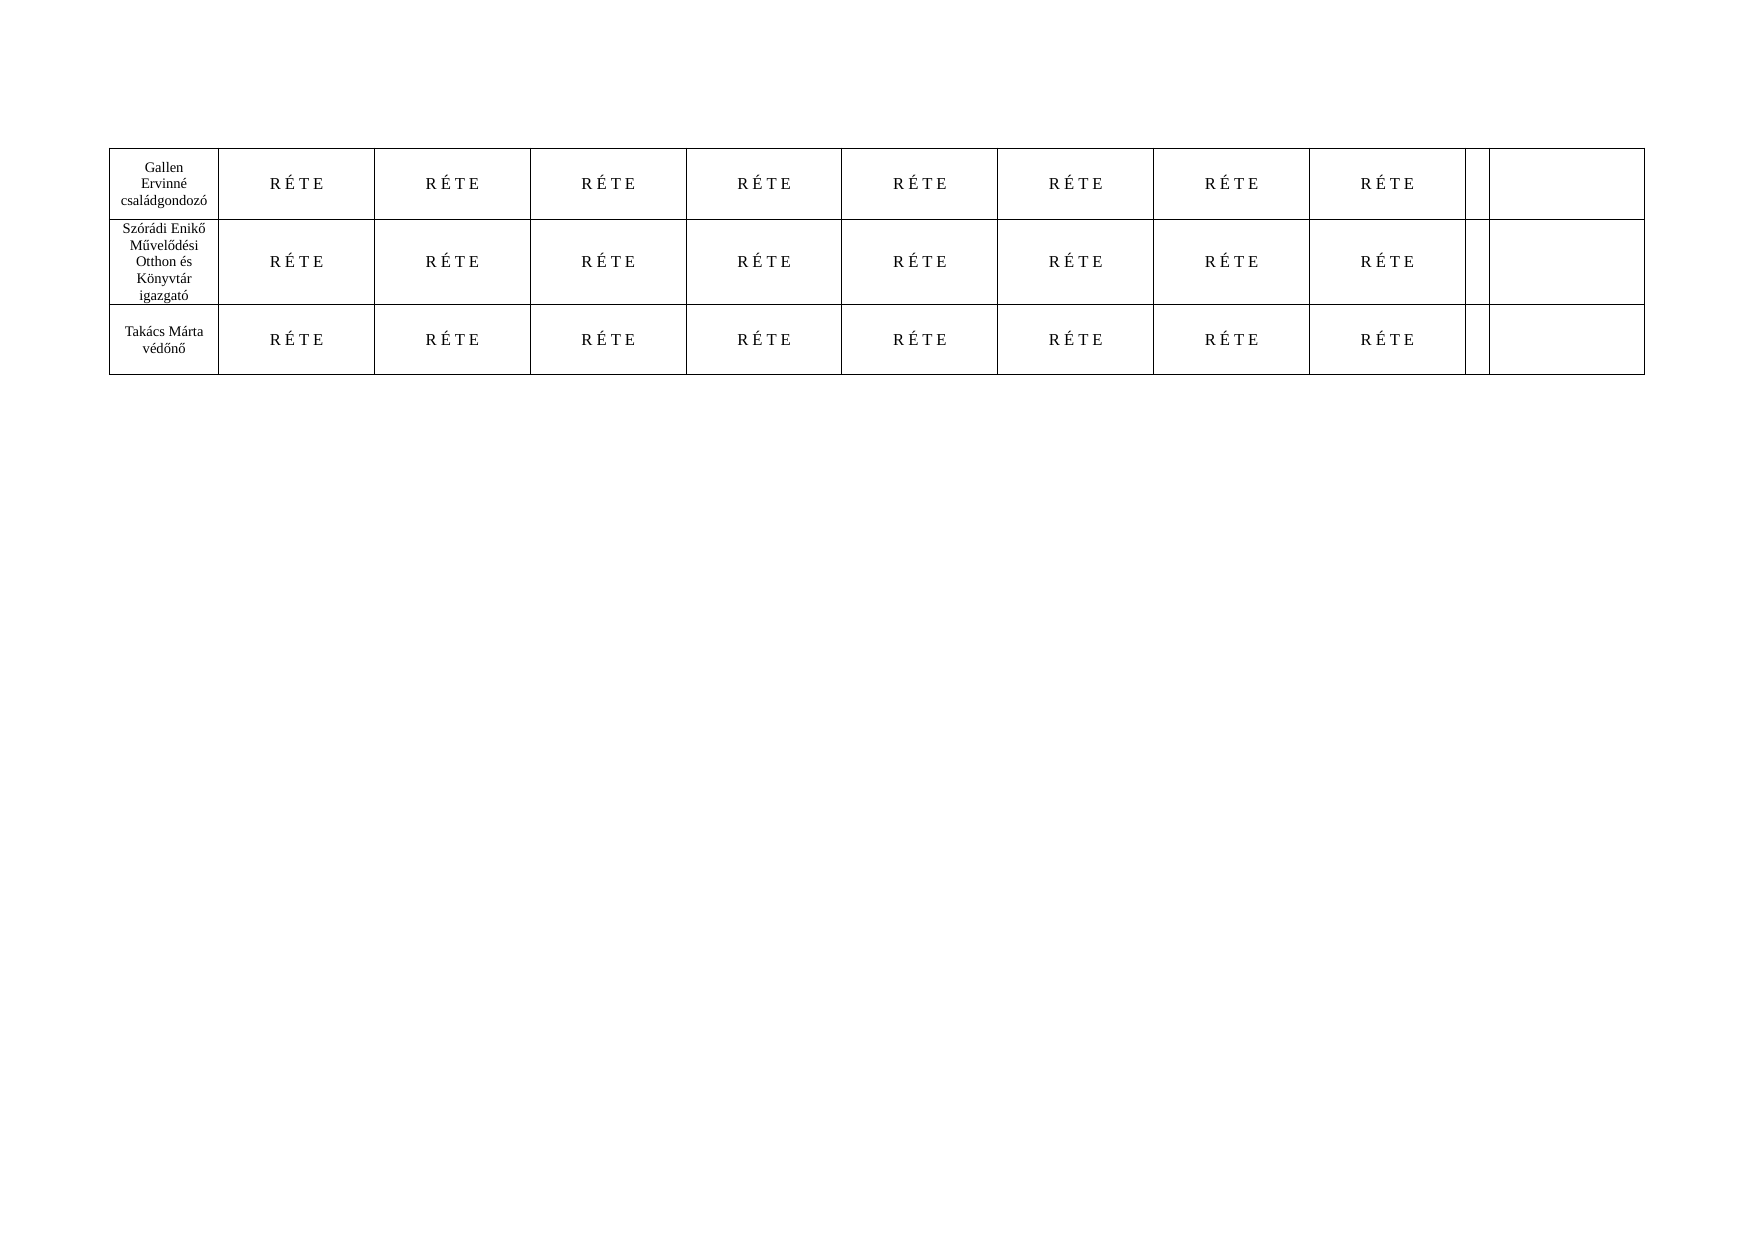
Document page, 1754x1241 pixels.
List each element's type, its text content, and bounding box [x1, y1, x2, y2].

table_cell R É T E [1154, 220, 1309, 303]
table_cell R É T E [687, 305, 841, 374]
table_cell R É T E [219, 149, 374, 218]
table_cell R É T E [687, 220, 841, 303]
table_cell [1466, 305, 1489, 374]
table_cell R É T E [842, 305, 997, 374]
table_cell R É T E [531, 149, 686, 218]
table_cell R É T E [375, 220, 530, 303]
table_cell R É T E [531, 305, 686, 374]
table_cell [1466, 220, 1489, 303]
table_cell R É T E [219, 220, 374, 303]
table_cell Szórádi Enikő Művelődési Otthon és Könyvtár igazgató [110, 220, 218, 303]
table_cell Takács Márta védőnő [110, 305, 218, 374]
table_cell R É T E [998, 305, 1153, 374]
table_cell [1490, 220, 1644, 303]
table_cell R É T E [998, 149, 1153, 218]
table_cell R É T E [1154, 305, 1309, 374]
table_cell R É T E [219, 305, 374, 374]
table_cell R É T E [375, 305, 530, 374]
table_cell Gallen Ervinné családgondozó [110, 149, 218, 218]
table_cell R É T E [842, 220, 997, 303]
table_cell R É T E [1310, 220, 1465, 303]
table_cell [1490, 149, 1644, 218]
table_cell R É T E [1310, 149, 1465, 218]
table_cell R É T E [531, 220, 686, 303]
table_cell R É T E [842, 149, 997, 218]
table_cell [1466, 149, 1489, 218]
table_cell [1490, 305, 1644, 374]
table_cell R É T E [687, 149, 841, 218]
table_cell R É T E [1154, 149, 1309, 218]
table_cell R É T E [998, 220, 1153, 303]
table_cell R É T E [1310, 305, 1465, 374]
table_cell R É T E [375, 149, 530, 218]
